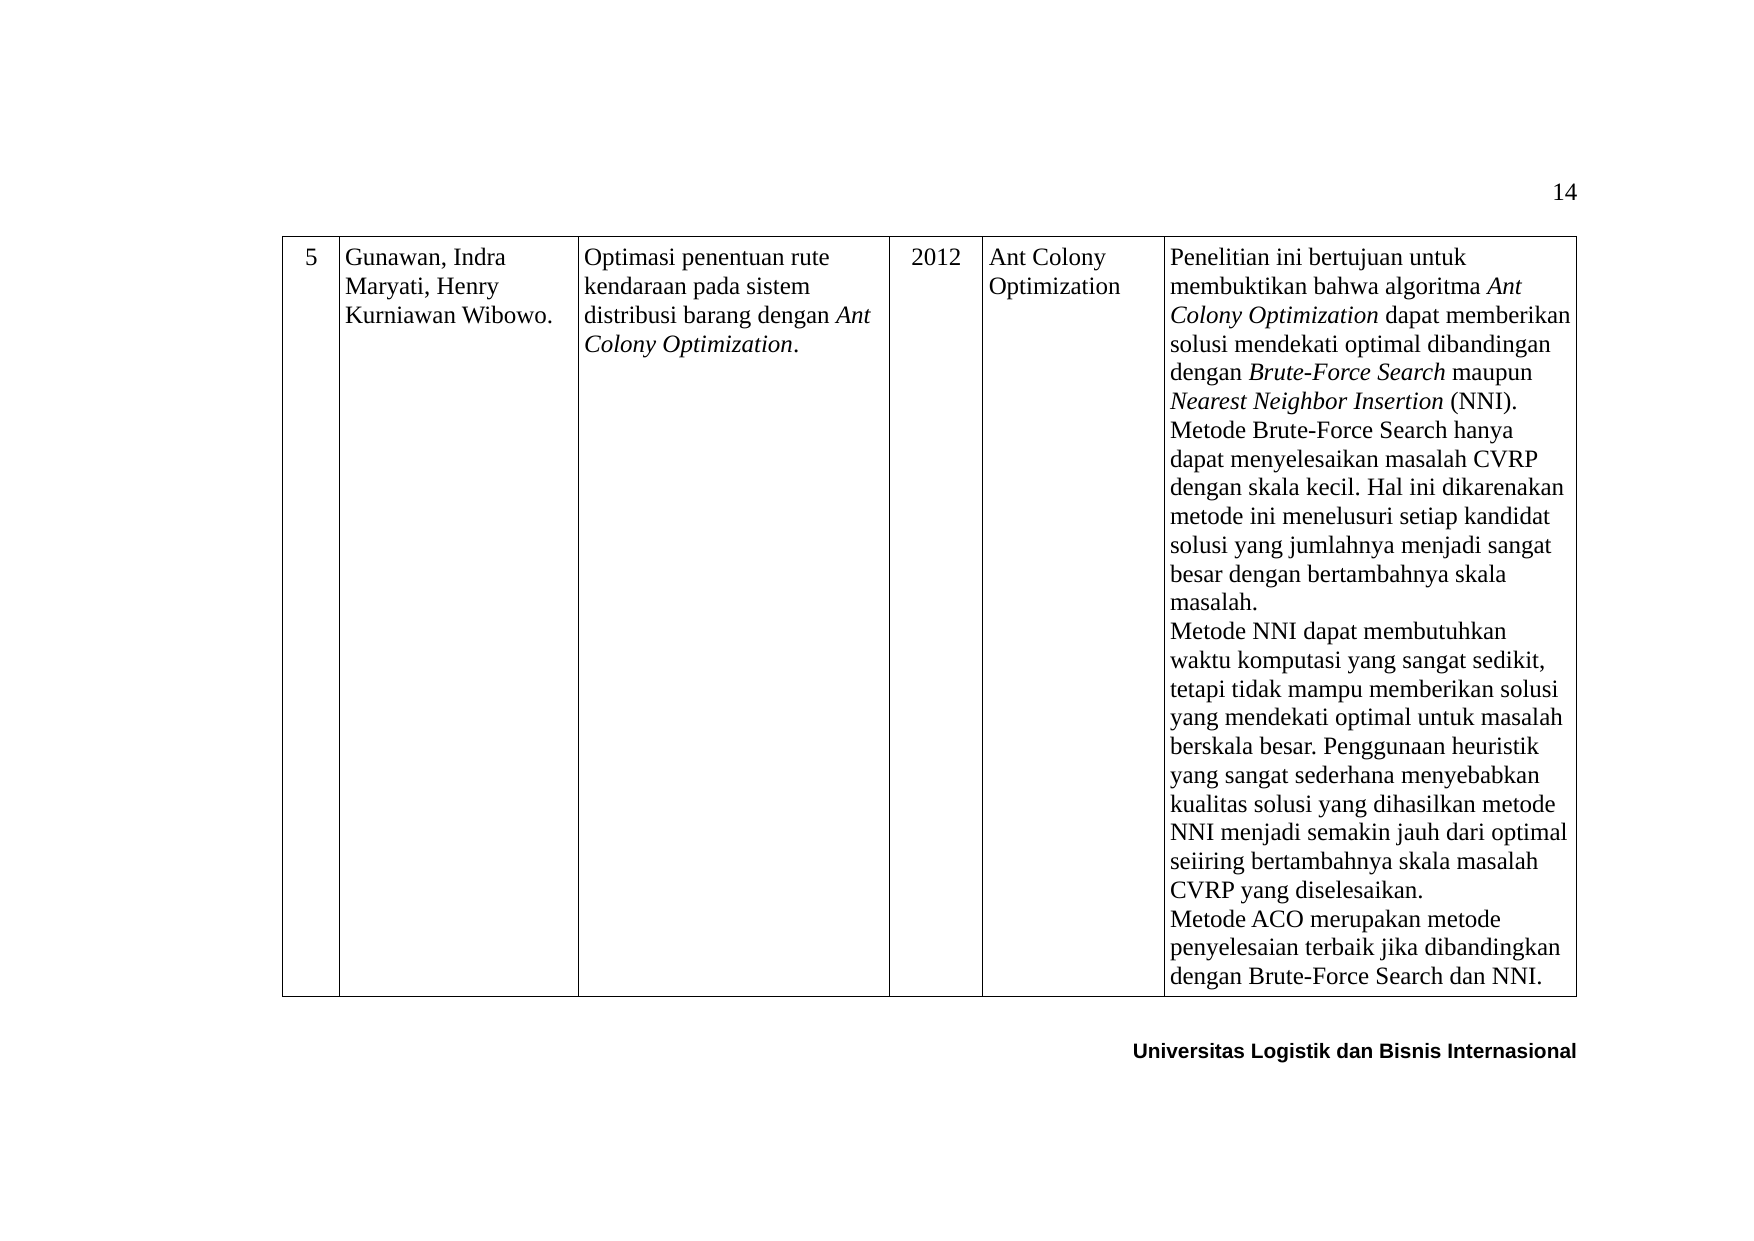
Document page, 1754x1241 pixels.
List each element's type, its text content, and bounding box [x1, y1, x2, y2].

table_cell 2012 [890, 237, 982, 996]
table_cell Penelitian ini bertujuan untuk membuktikan bahwa algoritma Ant Colony Optimization dapat memberikan solusi mendekati optimal dibandingan dengan Brute-Force Search maupun Nearest Neighbor Insertion (NNI). Metode Brute-Force Search hanya dapat menyelesaikan masalah CVRP dengan skala kecil. Hal ini dikarenakan metode ini menelusuri setiap kandidat solusi yang jumlahnya menjadi sangat besar dengan bertambahnya skala masalah.  Metode NNI dapat membutuhkan waktu komputasi yang sangat sedikit, tetapi tidak mampu memberikan solusi yang mendekati optimal untuk masalah berskala besar. Penggunaan heuristik yang sangat sederhana menyebabkan kualitas solusi yang dihasilkan metode NNI menjadi semakin jauh dari optimal seiiring bertambahnya skala masalah CVRP yang diselesaikan.  Metode ACO merupakan metode penyelesaian terbaik jika dibandingkan dengan Brute-Force Search dan NNI. [1165, 237, 1576, 996]
table_cell Ant Colony Optimization [983, 237, 1164, 996]
table_cell Gunawan, Indra Maryati, Henry Kurniawan Wibowo. [340, 237, 578, 996]
table_cell 5 [283, 237, 339, 996]
table_cell Optimasi penentuan rute kendaraan pada sistem distribusi barang dengan Ant Colony Optimization. [579, 237, 889, 996]
